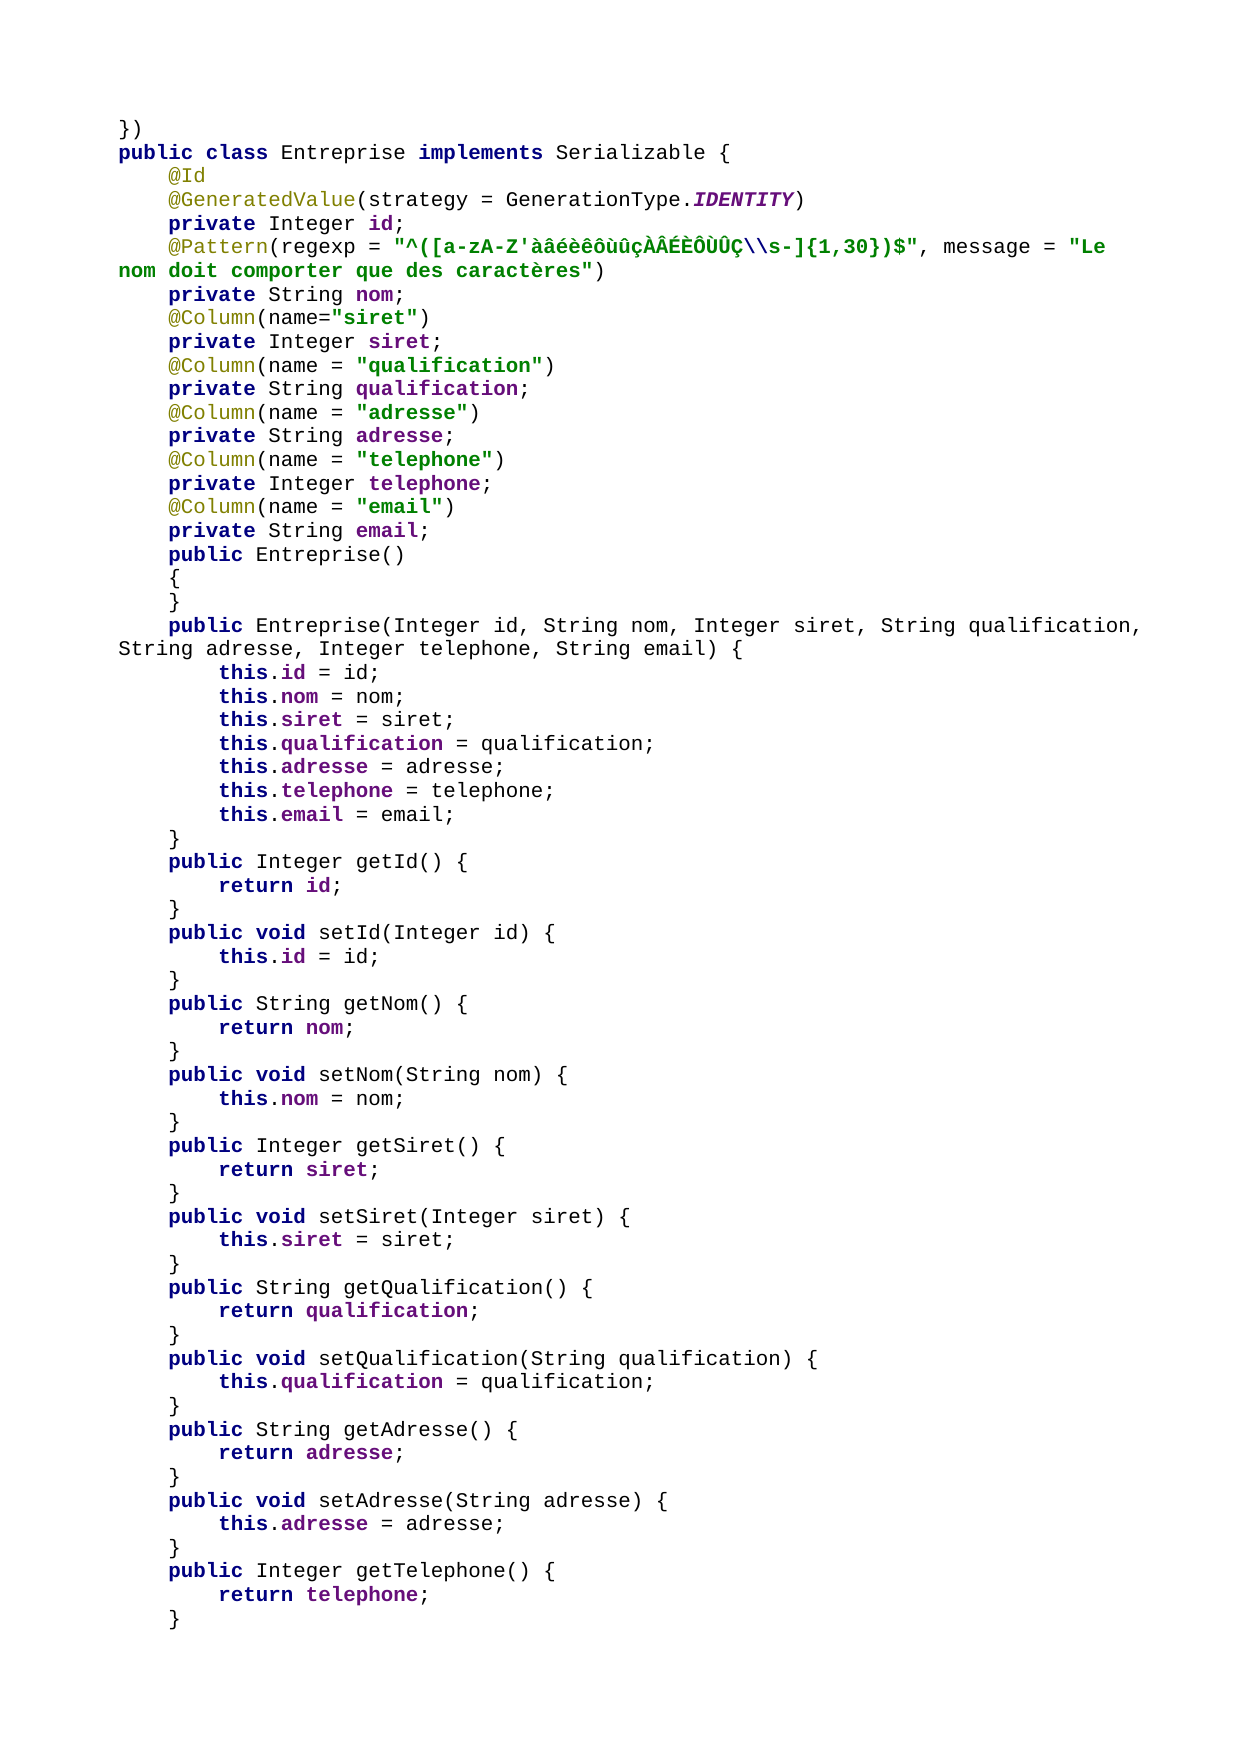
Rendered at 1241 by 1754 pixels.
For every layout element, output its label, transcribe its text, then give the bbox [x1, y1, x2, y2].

text } [118, 969, 1145, 993]
text return adresse; [118, 1442, 1145, 1466]
text @Id [118, 165, 1145, 189]
text @Column(name = "email") [118, 496, 1145, 520]
text public class Entreprise implements Serializable { [118, 142, 1145, 165]
text this.qualification = qualification; [118, 1371, 1145, 1395]
text public void setSiret(Integer siret) { [118, 1206, 1145, 1229]
text @Column(name = "adresse") [118, 402, 1145, 426]
text private String email; [118, 520, 1145, 544]
text private Integer siret; [118, 331, 1145, 354]
text } [118, 591, 1145, 615]
text this.nom = nom; [118, 1088, 1145, 1111]
text } [118, 1324, 1145, 1348]
text } [118, 1608, 1145, 1631]
text private String qualification; [118, 378, 1145, 402]
text } [118, 898, 1145, 922]
text public void setNom(String nom) { [118, 1064, 1145, 1088]
text this.nom = nom; [118, 686, 1145, 709]
text return siret; [118, 1158, 1145, 1182]
text this.siret = siret; [118, 709, 1145, 733]
text this.adresse = adresse; [118, 1513, 1145, 1537]
text public Integer getTelephone() { [118, 1561, 1145, 1584]
text @GeneratedValue(strategy = GenerationType.IDENTITY) [118, 189, 1145, 213]
text public void setId(Integer id) { [118, 922, 1145, 946]
text return qualification; [118, 1300, 1145, 1324]
text private String nom; [118, 284, 1145, 307]
text this.email = email; [118, 804, 1145, 827]
text } [118, 1182, 1145, 1206]
text this.siret = siret; [118, 1229, 1145, 1253]
text private String adresse; [118, 426, 1145, 449]
text this.id = id; [118, 662, 1145, 686]
text @Column(name="siret") [118, 307, 1145, 331]
text @Pattern(regexp = "^([a-zA-Z'àâéèêôùûçÀÂÉÈÔÙÛÇ\\s-]{1,30})$", message = "Le nom doit comporter que des caractères") [118, 236, 1145, 284]
text public Integer getSiret() { [118, 1135, 1145, 1158]
text @Column(name = "qualification") [118, 354, 1145, 378]
text } [118, 1253, 1145, 1277]
text public Entreprise() [118, 544, 1145, 567]
text @Column(name = "telephone") [118, 449, 1145, 473]
text public void setAdresse(String adresse) { [118, 1489, 1145, 1513]
text private Integer telephone; [118, 473, 1145, 496]
text public Entreprise(Integer id, String nom, Integer siret, String qualification, String adresse, Integer telephone, String email) { [118, 615, 1145, 662]
text } [118, 1466, 1145, 1489]
text this.qualification = qualification; [118, 733, 1145, 757]
text public String getNom() { [118, 993, 1145, 1017]
text } [118, 827, 1145, 851]
text } [118, 1111, 1145, 1135]
text { [118, 567, 1145, 591]
text } [118, 1040, 1145, 1064]
text private Integer id; [118, 213, 1145, 236]
text } [118, 1395, 1145, 1419]
text public String getQualification() { [118, 1277, 1145, 1300]
text public void setQualification(String qualification) { [118, 1348, 1145, 1371]
text return id; [118, 875, 1145, 898]
text }) [118, 118, 1145, 142]
text } [118, 1537, 1145, 1561]
text public String getAdresse() { [118, 1419, 1145, 1442]
text return nom; [118, 1017, 1145, 1040]
text this.adresse = adresse; [118, 757, 1145, 780]
text this.telephone = telephone; [118, 780, 1145, 804]
text this.id = id; [118, 946, 1145, 969]
text public Integer getId() { [118, 851, 1145, 875]
text return telephone; [118, 1584, 1145, 1608]
